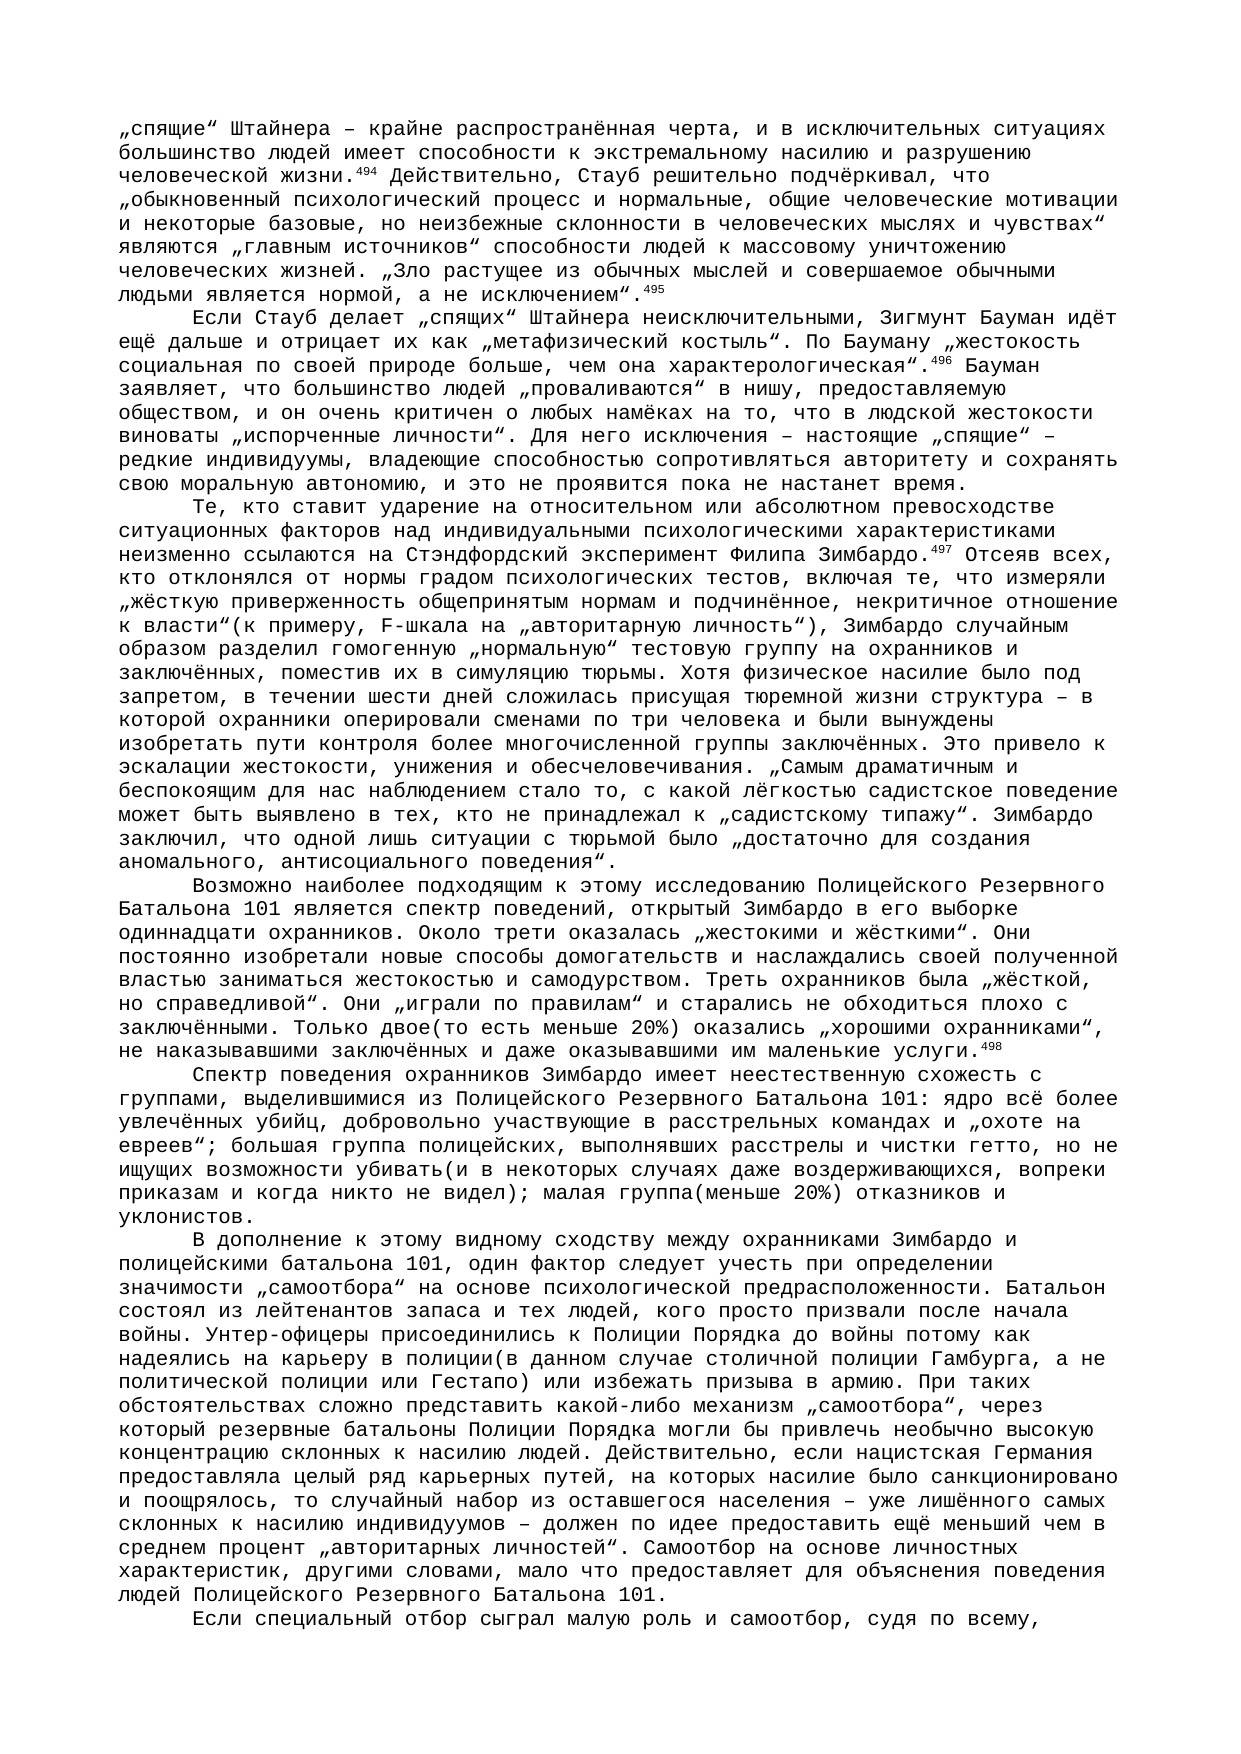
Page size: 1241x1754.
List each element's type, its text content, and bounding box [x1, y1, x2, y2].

text Спектр поведения охранников Зимбардо имеет неестественную схожесть с группами, выделившимися из Полицейского Резервного Батальона 101: ядро всё более увлечённых убийц, добровольно участвующие в расстрельных командах и „охоте на евреев“; большая группа полицейских, выполнявших расстрелы и чистки гетто, но не ищущих возможности убивать(и в некоторых случаях даже воздерживающихся, вопреки приказам и когда никто не видел); малая группа(меньше 20%) отказников и уклонистов. [118, 1064, 1122, 1229]
text Возможно наиболее подходящим к этому исследованию Полицейского Резервного Батальона 101 является спектр поведений, открытый Зимбардо в его выборке одиннадцати охранников. Около трети оказалась „жестокими и жёсткими“. Они постоянно изобретали новые способы домогательств и наслаждались своей полученной властью заниматься жестокостью и самодурством. Треть охранников была „жёсткой, но справедливой“. Они „играли по правилам“ и старались не обходиться плохо с заключёнными. Только двое(то есть меньше 20%) оказались „хорошими охранниками“, не наказывавшими заключённых и даже оказывавшими им маленькие услуги. [118, 875, 1122, 1064]
text Если Стауб делает „спящих“ Штайнера неисключительными, Зигмунт Бауман идёт ещё дальше и отрицает их как „метафизический костыль“. По Бауману „жестокость социальная по своей природе больше, чем она характерологическая“. Бауман заявляет, что большинство людей „проваливаются“ в нишу, предоставляемую обществом, и он очень критичен о любых намёках на то, что в людской жестокости виноваты „испорченные личности“. Для него исключения – настоящие „спящие“ – редкие индивидуумы, владеющие способностью сопротивляться авторитету и сохранять свою моральную автономию, и это не проявится пока не настанет время. [118, 307, 1122, 496]
text „спящие“ Штайнера – крайне распространённая черта, и в исключительных ситуациях большинство людей имеет способности к экстремальному насилию и разрушению человеческой жизни. Действительно, Стауб решительно подчёркивал, что „обыкновенный психологический процесс и нормальные, общие человеческие мотивации и некоторые базовые, но неизбежные склонности в человеческих мыслях и чувствах“ являются „главным источников“ способности людей к массовому уничтожению человеческих жизней. „Зло растущее из обычных мыслей и совершаемое обычными людьми является нормой, а не исключением“. [118, 118, 1122, 307]
text В дополнение к этому видному сходству между охранниками Зимбардо и полицейскими батальона 101, один фактор следует учесть при определении значимости „самоотбора“ на основе психологической предрасположенности. Батальон состоял из лейтенантов запаса и тех людей, кого просто призвали после начала войны. Унтер-офицеры присоединились к Полиции Порядка до войны потому как надеялись на карьеру в полиции(в данном случае столичной полиции Гамбурга, а не политической полиции или Гестапо) или избежать призыва в армию. При таких обстоятельствах сложно представить какой-либо механизм „самоотбора“, через который резервные батальоны Полиции Порядка могли бы привлечь необычно высокую концентрацию склонных к насилию людей. Действительно, если нацистская Германия предоставляла целый ряд карьерных путей, на которых насилие было санкционировано и поощрялось, то случайный набор из оставшегося населения – уже лишённого самых склонных к насилию индивидуумов – должен по идее предоставить ещё меньший чем в среднем процент „авторитарных личностей“. Самоотбор на основе личностных характеристик, другими словами, мало что предоставляет для объяснения поведения людей Полицейского Резервного Батальона 101. [118, 1229, 1122, 1608]
text Если специальный отбор сыграл малую роль и самоотбор, судя по всему, [118, 1608, 1122, 1631]
text Те, кто ставит ударение на относительном или абсолютном превосходстве ситуационных факторов над индивидуальными психологическими характеристиками неизменно ссылаются на Стэндфордский эксперимент Филипа Зимбардо. Отсеяв всех, кто отклонялся от нормы градом психологических тестов, включая те, что измеряли „жёсткую приверженность общепринятым нормам и подчинённое, некритичное отношение к власти“(к примеру, F-шкала на „авторитарную личность“), Зимбардо случайным образом разделил гомогенную „нормальную“ тестовую группу на охранников и заключённых, поместив их в симуляцию тюрьмы. Хотя физическое насилие было под запретом, в течении шести дней сложилась присущая тюремной жизни структура – в которой охранники оперировали сменами по три человека и были вынуждены изобретать пути контроля более многочисленной группы заключённых. Это привело к эскалации жестокости, унижения и обесчеловечивания. „Самым драматичным и беспокоящим для нас наблюдением стало то, с какой лёгкостью садистское поведение может быть выявлено в тех, кто не принадлежал к „садистскому типажу“. Зимбардо заключил, что одной лишь ситуации с тюрьмой было „достаточно для создания аномального, антисоциального поведения“. [118, 496, 1122, 875]
